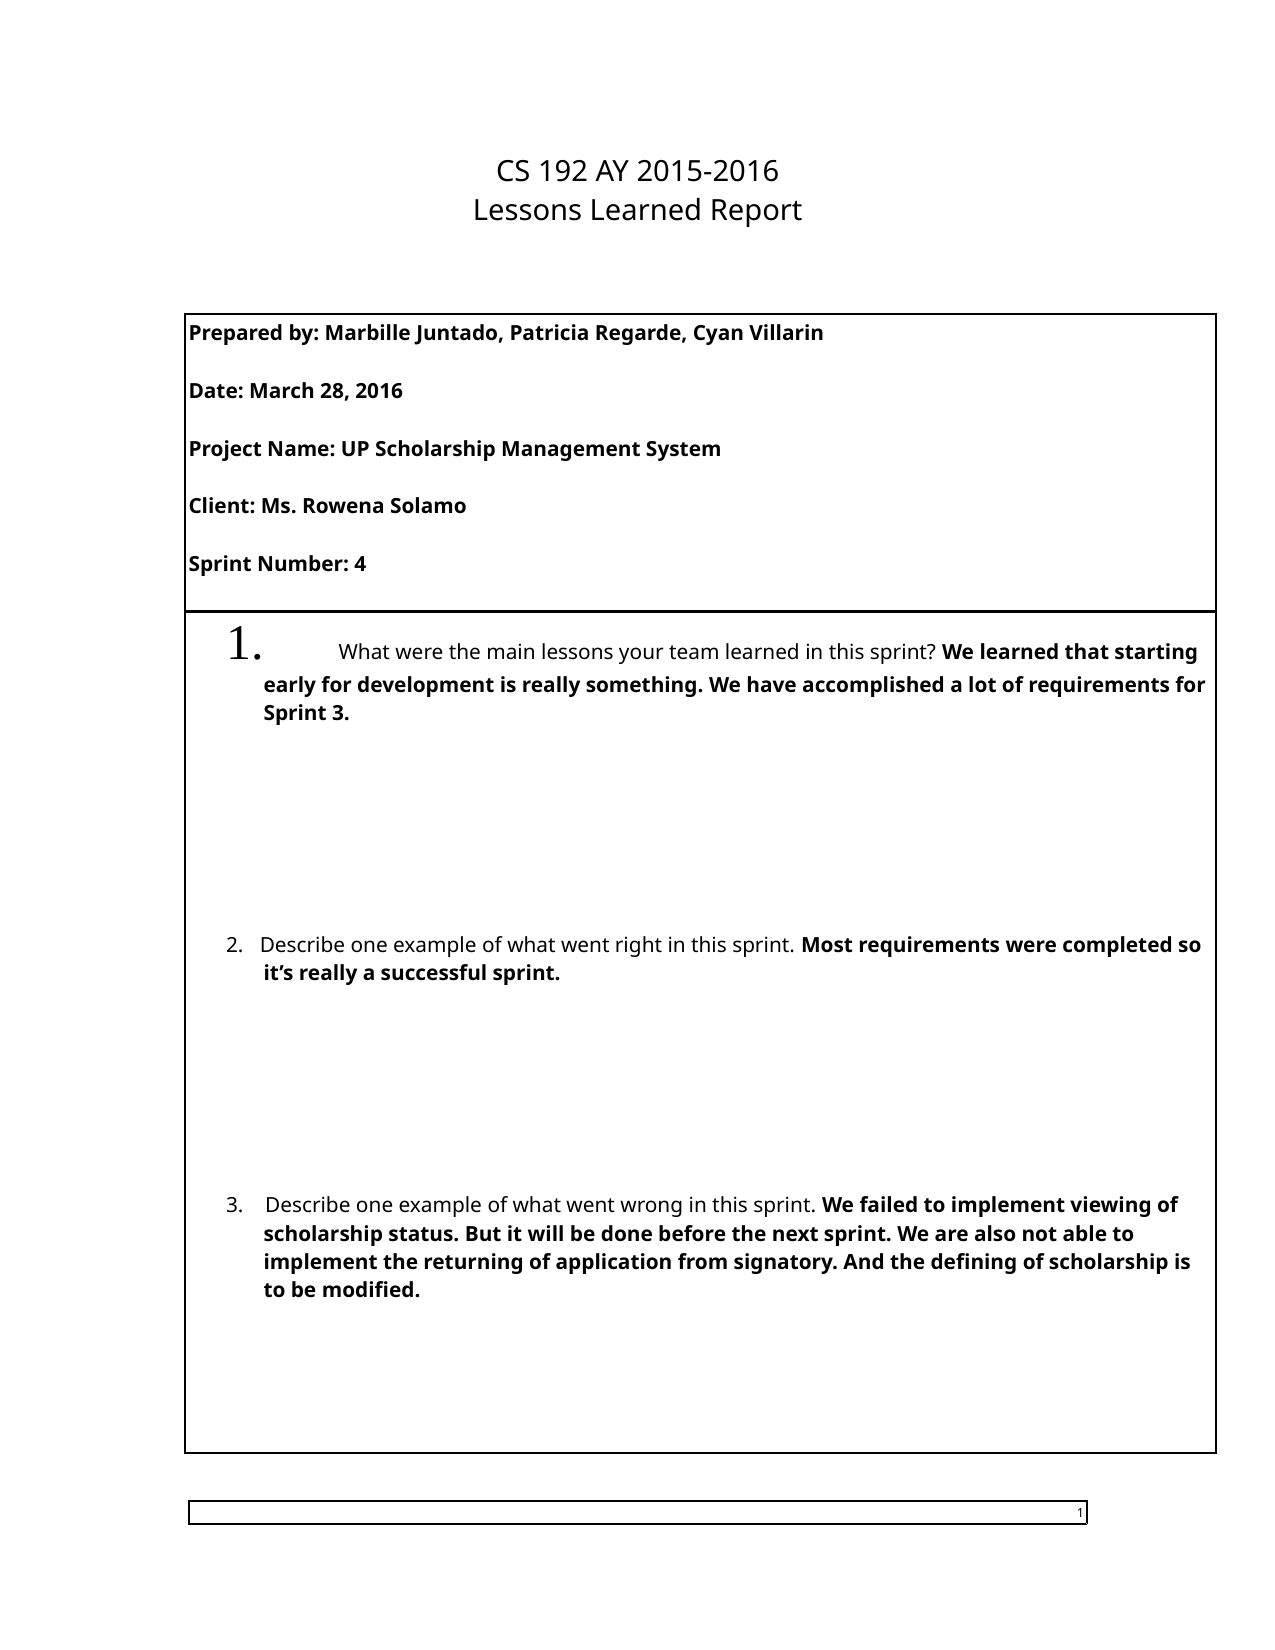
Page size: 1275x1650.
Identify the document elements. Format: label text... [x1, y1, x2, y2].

table_header Prepared by: Marbille Juntado, Patricia Regarde, Cyan Villarin Date: March 28, 2016 Project Name: UP Scholarship Management System Client: Ms. Rowena Solamo Sprint Number: 4 [186, 315, 1215, 610]
table_cell What were the main lessons your team learned in this sprint? We learned that starting early for development is really something. We have accomplished a lot of requirements for Sprint 3. 2. Describe one example of what went right in this sprint. Most requirements were completed so it’s really a successful sprint. 3. Describe one example of what went wrong in this sprint. We failed to implement viewing of scholarship status. But it will be done before the next sprint. We are also not able to implement the returning of application from signatory. And the defining of scholarship is to be modified. [186, 613, 1215, 1452]
text Lessons Learned Report [187, 190, 1087, 229]
text CS 192 AY 2015-2016 [187, 150, 1087, 190]
